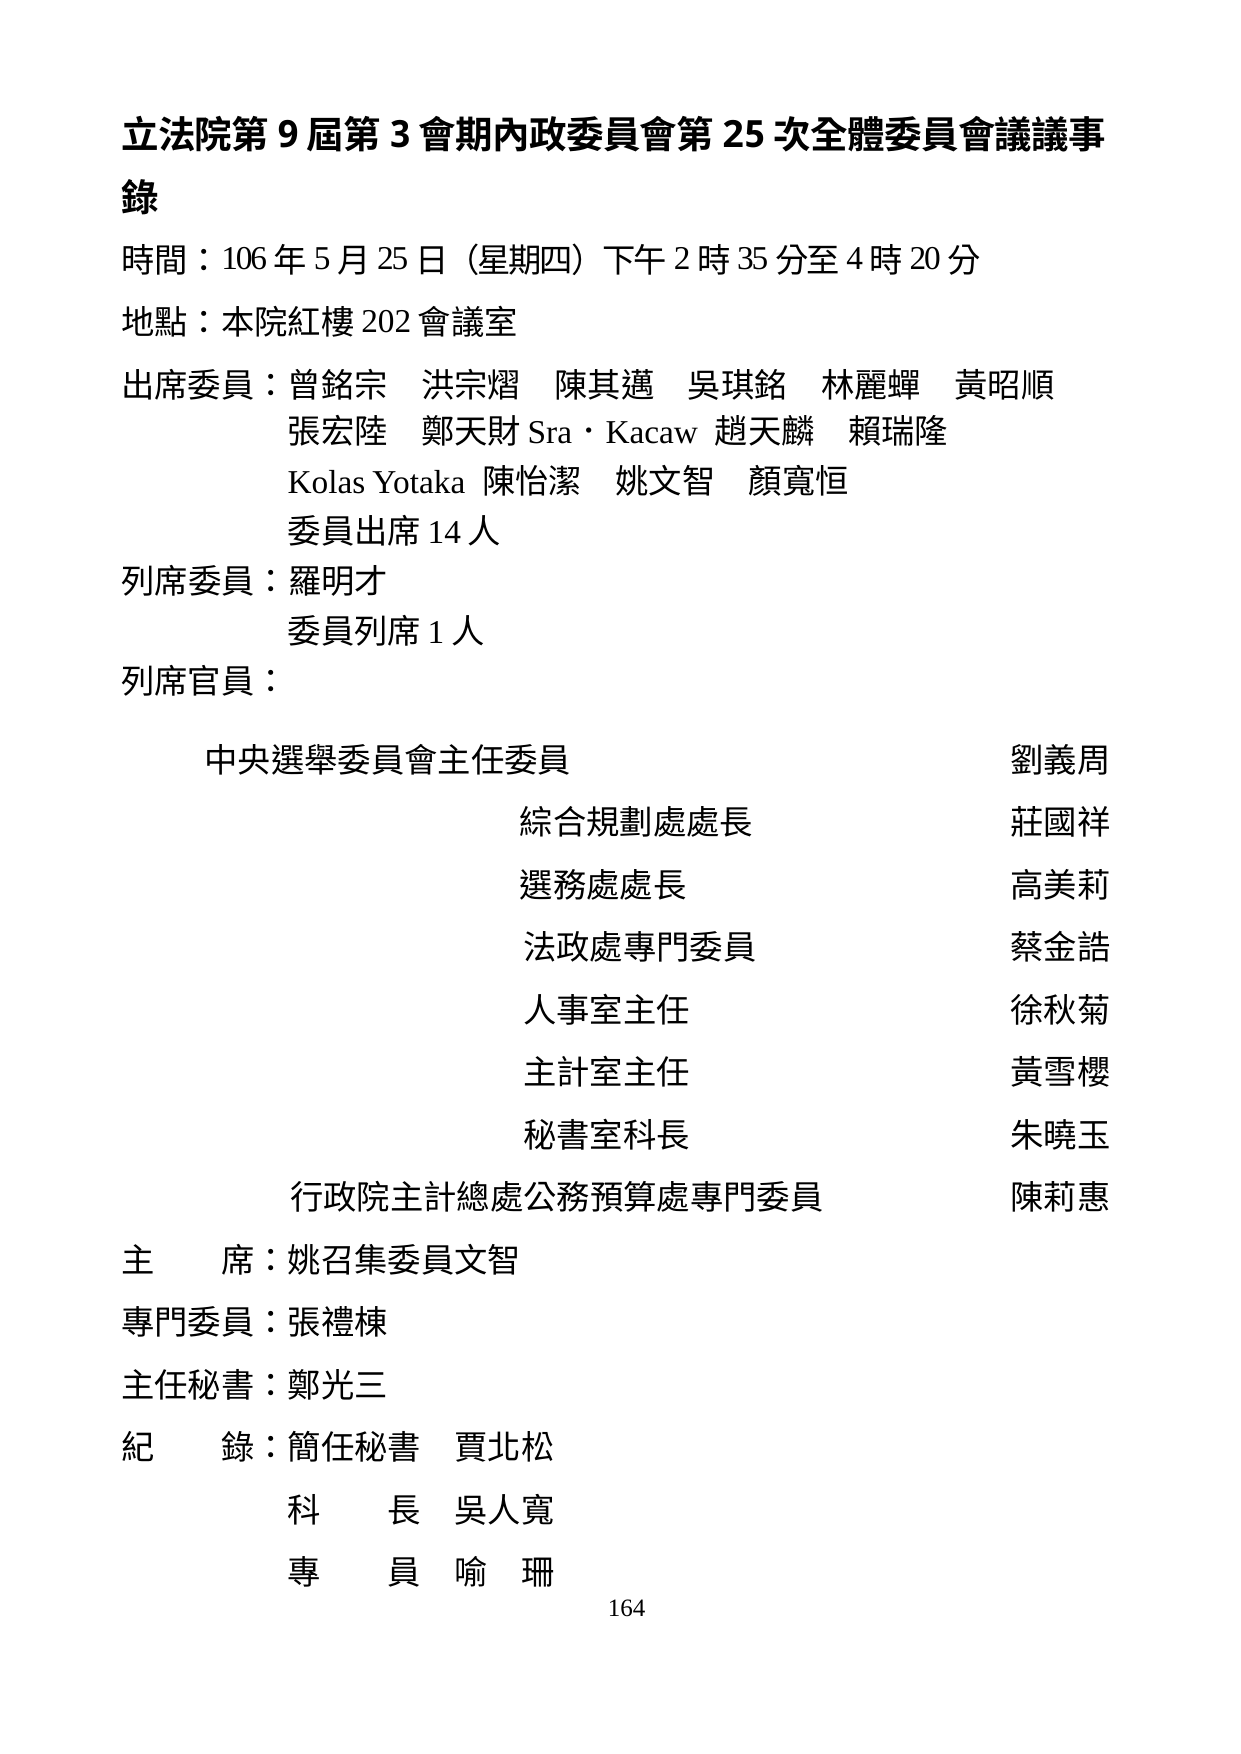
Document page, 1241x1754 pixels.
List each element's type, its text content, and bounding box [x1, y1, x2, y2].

text 委員出席14人 [287, 503, 1147, 553]
text 委員列席1人 [287, 603, 1147, 653]
text 專 員 喻 珊 [121, 1528, 1240, 1591]
text Kolas Yotaka 陳怡潔 姚文智 顏寬恒 [287, 453, 1147, 503]
text 選務處處長 高美莉 [289, 841, 1133, 903]
text 主任秘書：鄭光三 [121, 1341, 1240, 1403]
text 地點：本院紅樓202會議室 [121, 278, 1132, 341]
text 法政處專門委員 蔡金誥 [289, 903, 1133, 966]
text 時間：106年5月25日（星期四）下午2時35分至4時20分 [121, 216, 1132, 278]
text 主計室主任 黃雪櫻 [289, 1028, 1133, 1091]
text 科 長 吳人寬 [121, 1466, 1240, 1528]
text 列席官員： [121, 653, 1152, 703]
text 行政院主計總處公務預算處專門委員 陳莉惠 [283, 1153, 1133, 1216]
text 紀 錄：簡任秘書 賈北松 [121, 1403, 1240, 1466]
text 出席委員：曾銘宗 洪宗熠 陳其邁 吳琪銘 林麗蟬 黃昭順 [121, 341, 1132, 403]
text 立法院第9屆第3會期內政委員會第25次全體委員會議議事錄 [121, 91, 1132, 216]
text 秘書室科長 朱曉玉 [289, 1091, 1133, 1153]
text 張宏陸 鄭天財Sra．Kacaw 趙天麟 賴瑞隆 [287, 403, 1147, 453]
text 綜合規劃處處長 莊國祥 [289, 778, 1133, 841]
text 列席委員：羅明才 [121, 553, 1073, 603]
text 專門委員：張禮棟 [121, 1278, 1240, 1341]
text 主 席：姚召集委員文智 [121, 1216, 1240, 1278]
text 人事室主任 徐秋菊 [289, 966, 1133, 1028]
text 中央選舉委員會主任委員 劉義周 [121, 716, 1133, 778]
